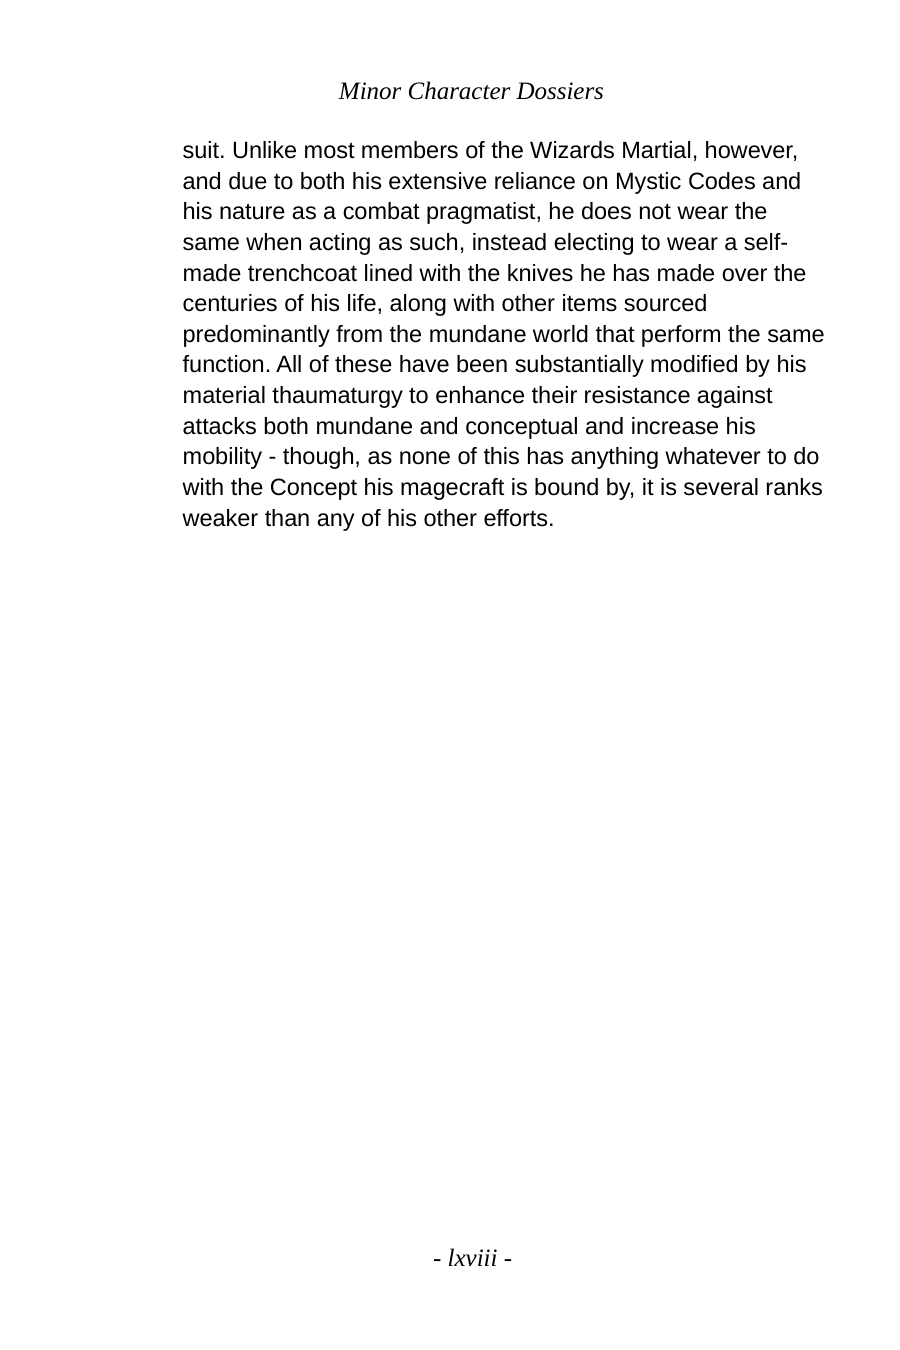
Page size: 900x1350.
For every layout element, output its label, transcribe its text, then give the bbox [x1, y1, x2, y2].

text suit. Unlike most members of the Wizards Martial, however, and due to both his extensive reliance on Mystic Codes and his nature as a combat pragmatist, he does not wear the same when acting as such, instead electing to wear a self-made trenchcoat lined with the knives he has made over the centuries of his life, along with other items sourced predominantly from the mundane world that perform the same function. All of these have been substantially modified by his material thaumaturgy to enhance their resistance against attacks both mundane and conceptual and increase his mobility - though, as none of this has anything whatever to do with the Concept his magecraft is bound by, it is several ranks weaker than any of his other efforts. [182, 136, 825, 531]
